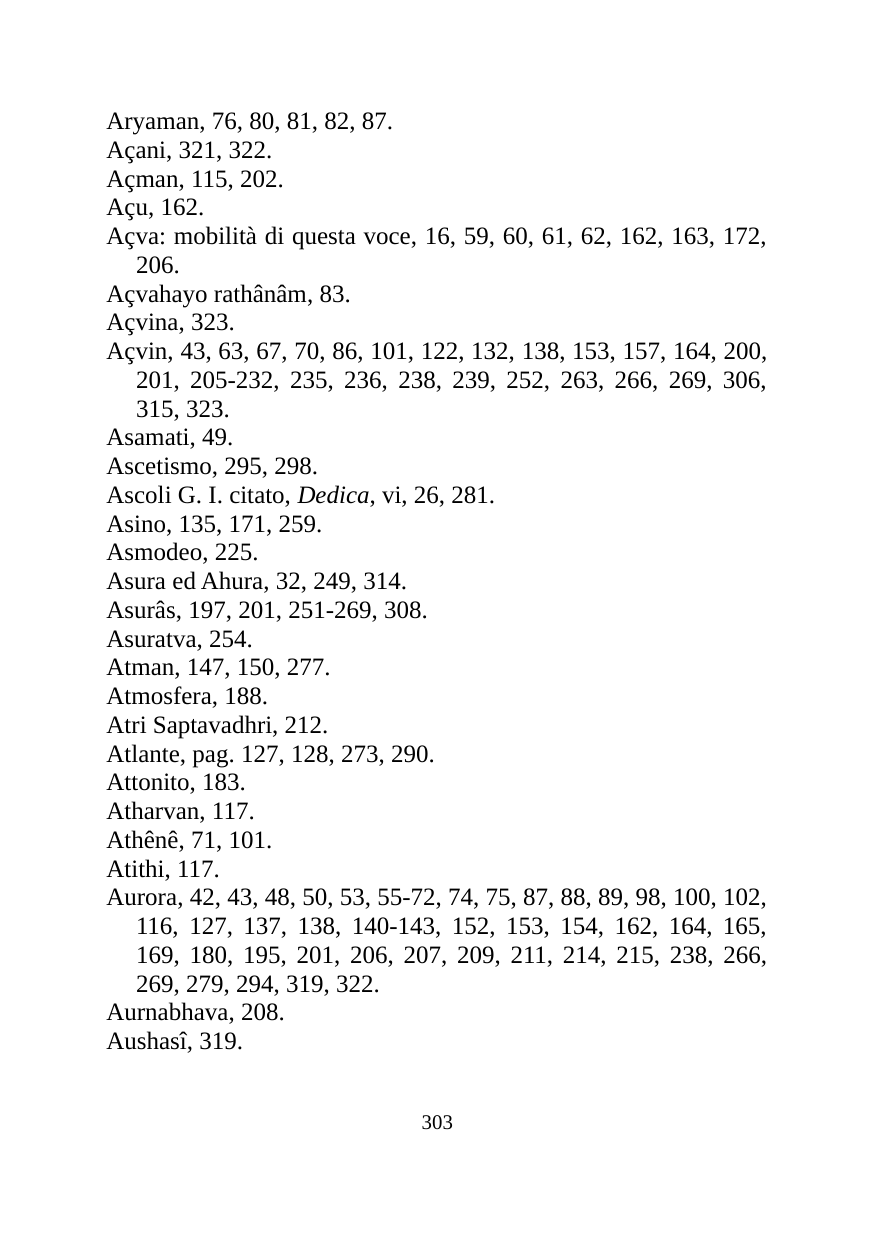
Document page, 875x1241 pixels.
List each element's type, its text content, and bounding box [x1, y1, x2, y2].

text Atharvan, 117. [106, 796, 768, 825]
text Aushasî, 319. [106, 1026, 768, 1055]
text Açvina, 323. [106, 307, 768, 336]
text Attonito, 183. [106, 767, 768, 796]
text Açvin, 43, 63, 67, 70, 86, 101, 122, 132, 138, 153, 157, 164, 200, 201, 205-232, 235, 236, 238, 239, 252, 263, 266, 269, 306, 315, 323. [106, 336, 768, 422]
text Ascetismo, 295, 298. [106, 451, 768, 480]
text Açu, 162. [106, 192, 768, 221]
text Asura ed Ahura, 32, 249, 314. [106, 566, 768, 595]
text Asurâs, 197, 201, 251-269, 308. [106, 595, 768, 624]
text Asino, 135, 171, 259. [106, 509, 768, 537]
text Açani, 321, 322. [106, 135, 768, 164]
text Asmodeo, 225. [106, 537, 768, 566]
text Açman, 115, 202. [106, 164, 768, 192]
text Asamati, 49. [106, 422, 768, 451]
text Aurora, 42, 43, 48, 50, 53, 55-72, 74, 75, 87, 88, 89, 98, 100, 102, 116, 127, 137, 138, 140-143, 152, 153, 154, 162, 164, 165, 169, 180, 195, 201, 206, 207, 209, 211, 214, 215, 238, 266, 269, 279, 294, 319, 322. [106, 882, 768, 997]
text Atri Saptavadhri, 212. [106, 710, 768, 739]
text Atlante, pag. 127, 128, 273, 290. [106, 739, 768, 767]
text Açva: mobilità di questa voce, 16, 59, 60, 61, 62, 162, 163, 172, 206. [106, 221, 768, 279]
text Atman, 147, 150, 277. [106, 652, 768, 681]
text Aryaman, 76, 80, 81, 82, 87. [106, 106, 768, 135]
text Asuratva, 254. [106, 624, 768, 652]
text Athênê, 71, 101. [106, 825, 768, 854]
text Atithi, 117. [106, 854, 768, 882]
text Ascoli G. I. citato, Dedica, vi, 26, 281. [106, 480, 768, 509]
text Atmosfera, 188. [106, 681, 768, 710]
text Açvahayo rathânâm, 83. [106, 279, 768, 307]
text Aurnabhava, 208. [106, 997, 768, 1026]
